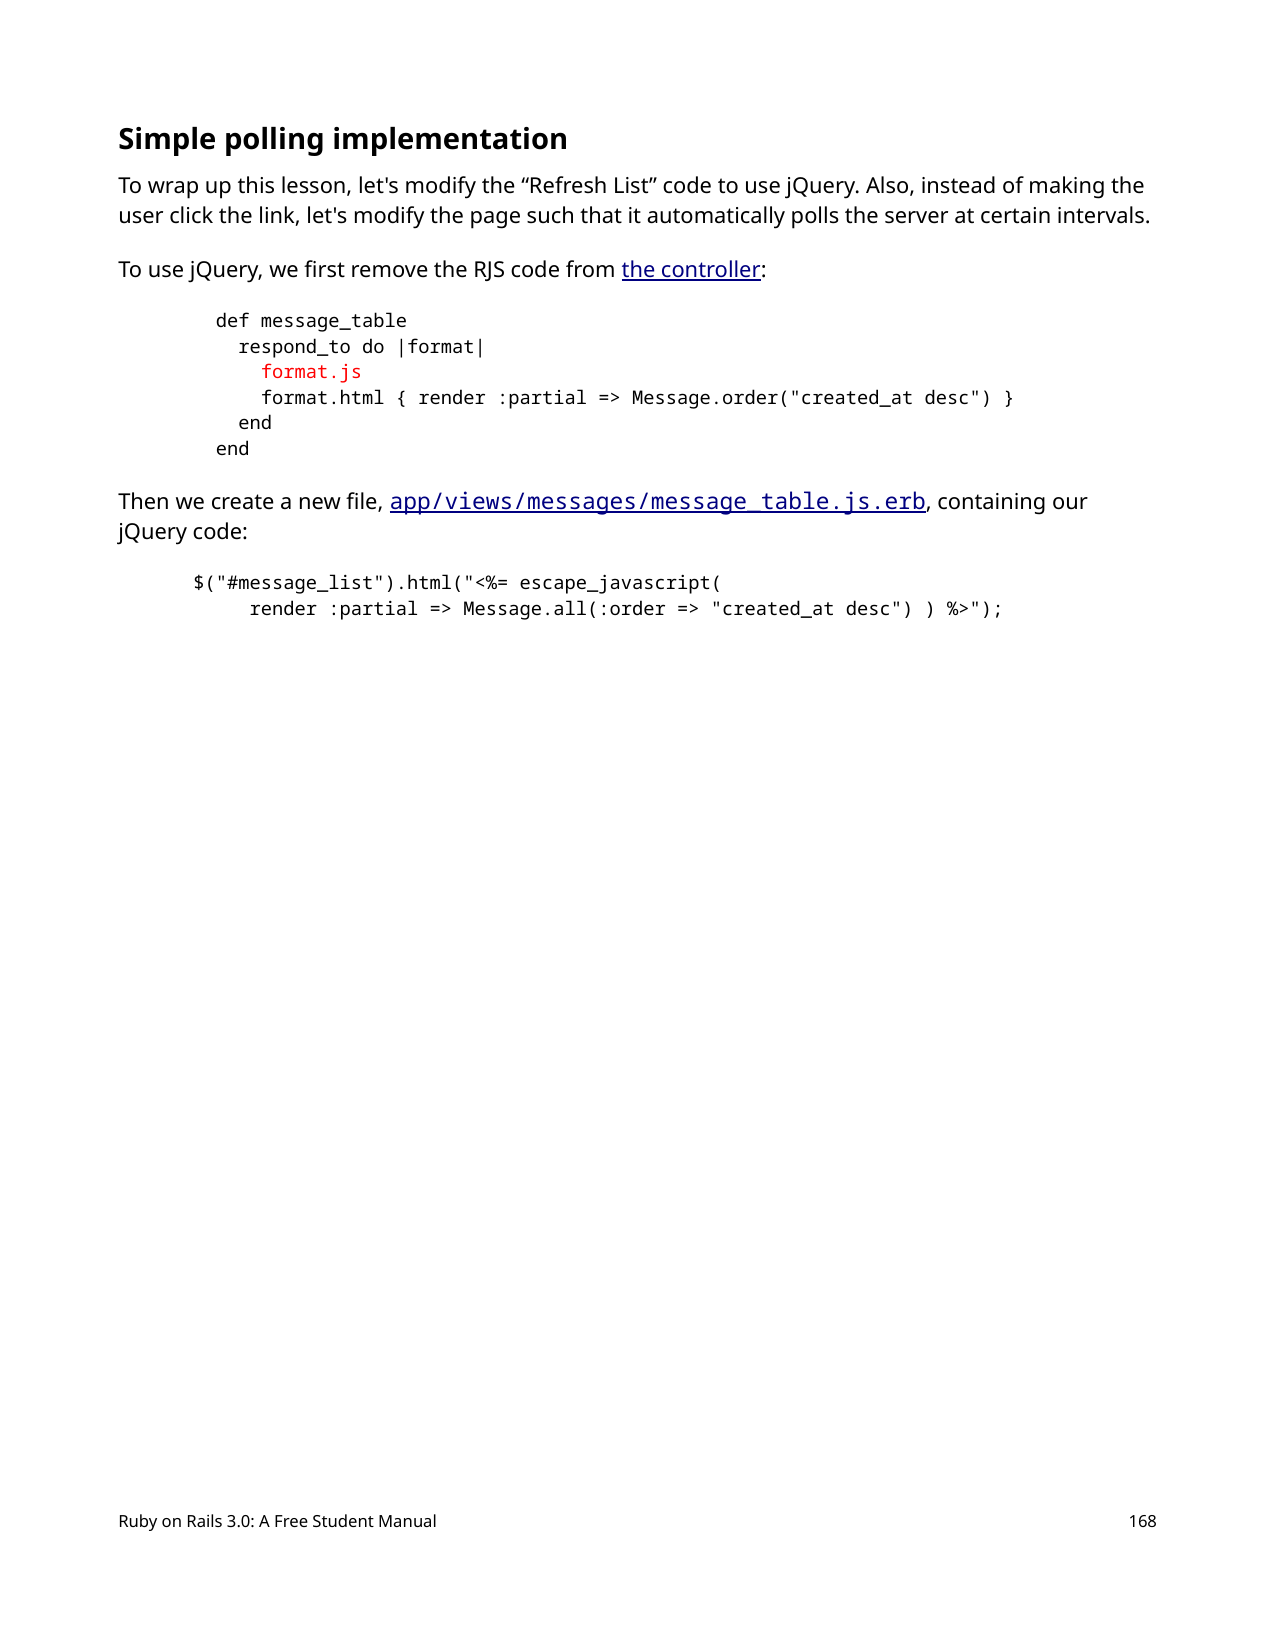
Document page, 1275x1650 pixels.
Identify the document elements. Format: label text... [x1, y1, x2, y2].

subtitle Simple polling implementation [118, 118, 1157, 158]
text $("#message_list").html("<%= escape_javascript( render :partial => Message.all(:order => "created_at desc") ) %>"); [193, 570, 1157, 621]
text def message_table respond_to do |format| format.js format.html { render :partial => Message.order("created_at desc") } end end [193, 308, 1157, 461]
text Then we create a new file, app/views/messages/message_table.js.erb, containing our jQuery code: [118, 485, 1157, 546]
text To use jQuery, we first remove the RJS code from the controller: [118, 254, 1157, 284]
text To wrap up this lesson, let's modify the “Refresh List” code to use jQuery. Also, instead of making the user click the link, let's modify the page such that it automatically polls the server at certain intervals. [118, 170, 1157, 230]
